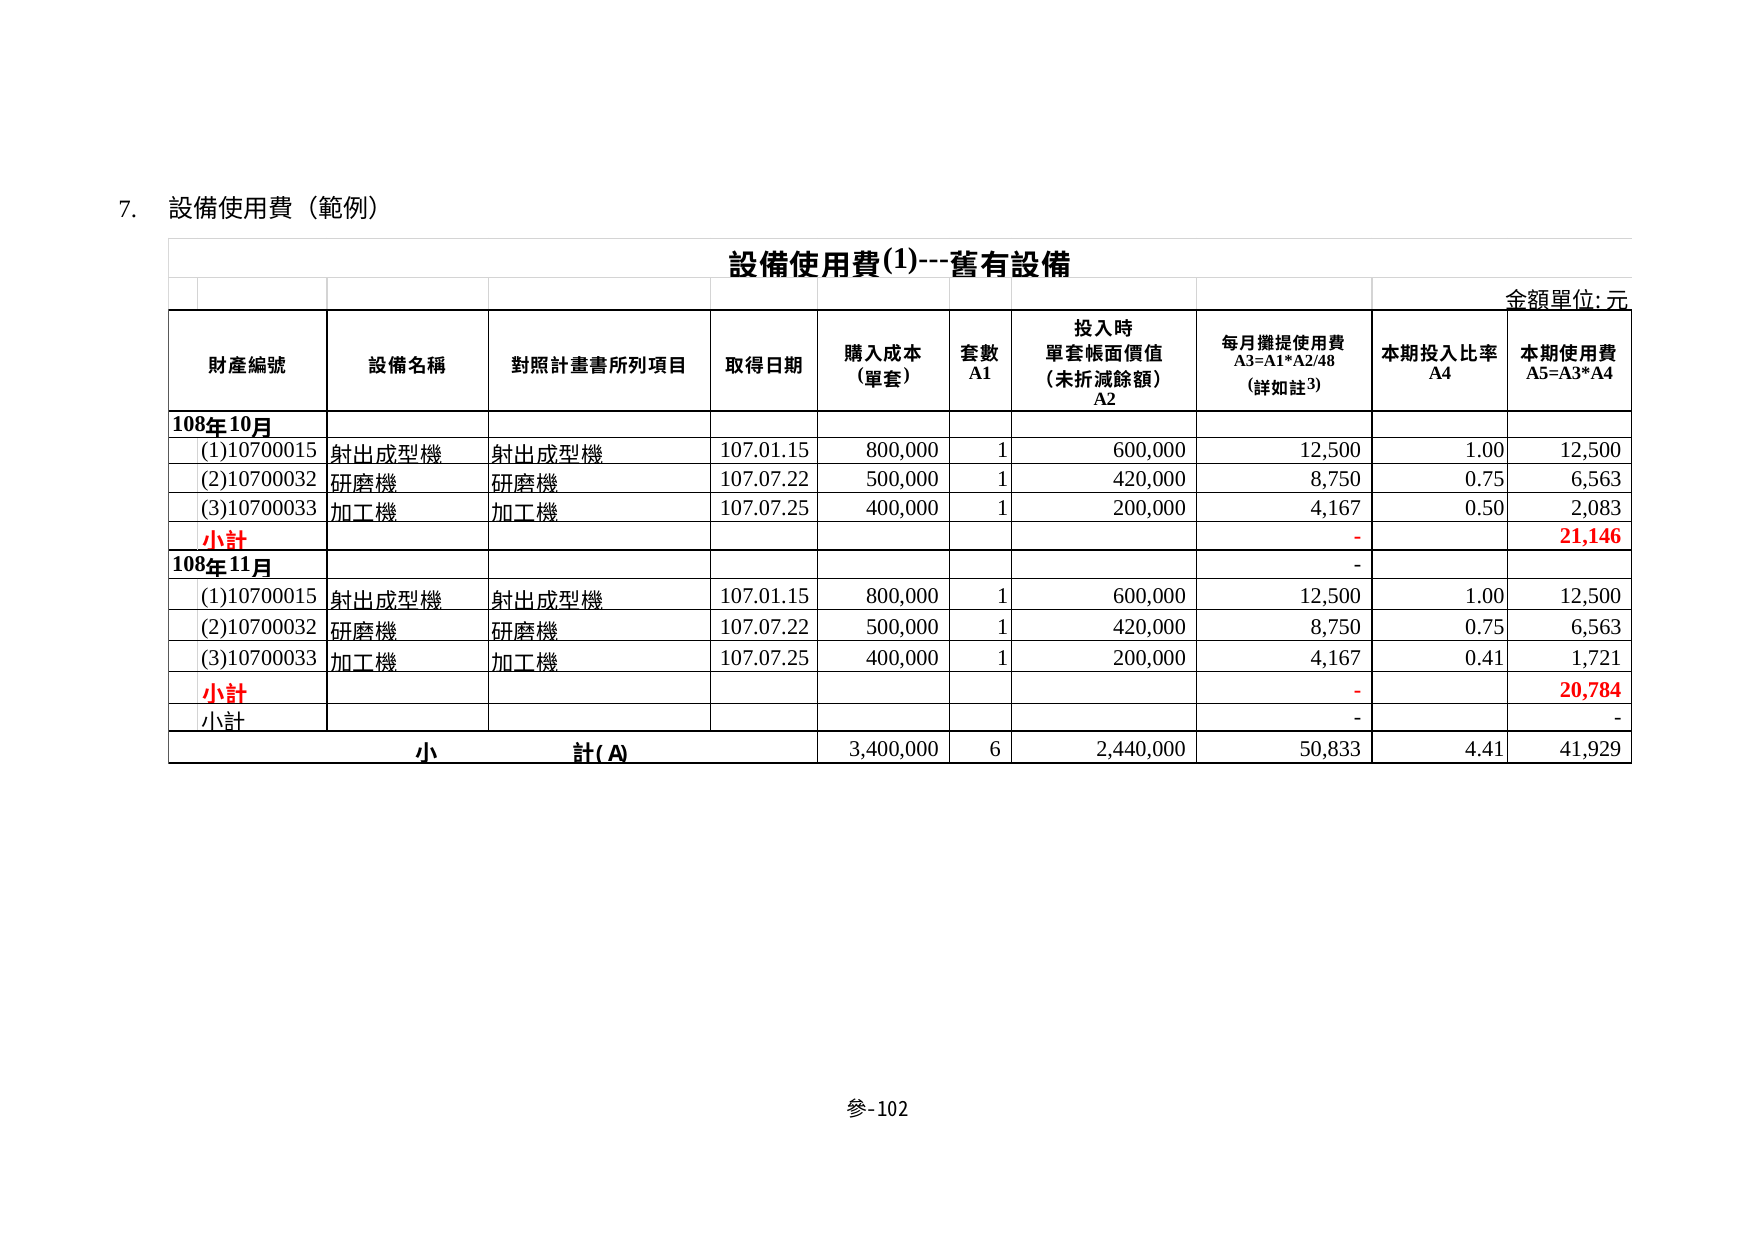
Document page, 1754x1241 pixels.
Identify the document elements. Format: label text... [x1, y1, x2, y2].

list 設備使用費（範例） [118, 189, 1636, 225]
